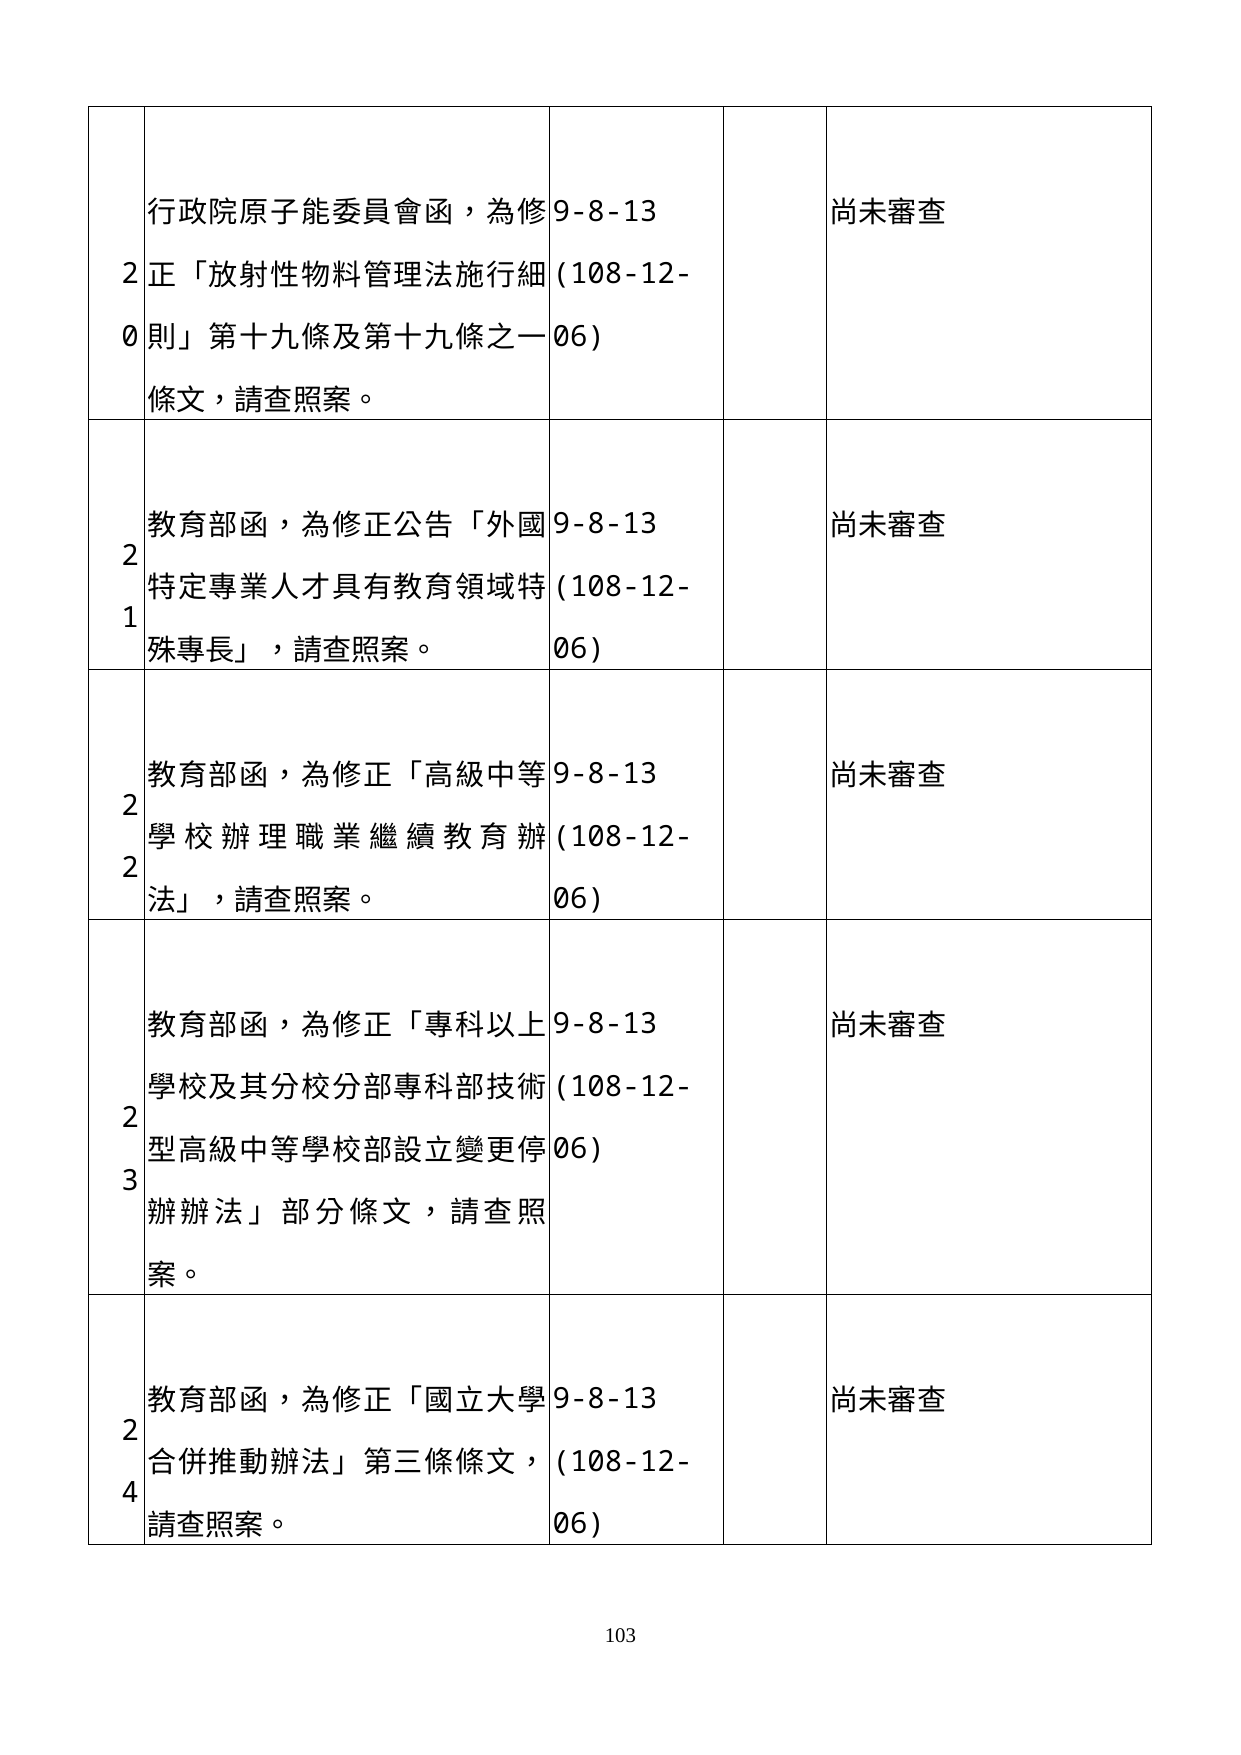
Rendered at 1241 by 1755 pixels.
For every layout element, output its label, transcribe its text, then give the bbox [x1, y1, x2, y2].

table_cell [724, 107, 826, 418]
table_cell [89, 670, 144, 918]
table_cell 教育部函，為修正「專科以上學校及其分校分部專科部技術型高級中等學校部設立變更停辦辦法」部分條文，請查照案。 [145, 920, 549, 1293]
table_cell [724, 420, 826, 668]
table_cell 尚未審查 [827, 920, 1151, 1293]
table_cell 9-8-13 (108-12-06) [550, 920, 723, 1293]
table_cell [89, 920, 144, 1293]
table_cell [724, 670, 826, 918]
table_cell 教育部函，為修正「國立大學合併推動辦法」第三條條文，請查照案。 [145, 1295, 549, 1543]
table_cell 教育部函，為修正公告「外國特定專業人才具有教育領域特殊專長」，請查照案。 [145, 420, 549, 668]
table_cell 9-8-13 (108-12-06) [550, 1295, 723, 1543]
table_cell 尚未審查 [827, 107, 1151, 418]
table_cell [724, 920, 826, 1293]
table_cell 行政院原子能委員會函，為修正「放射性物料管理法施行細則」第十九條及第十九條之一條文，請查照案。 [145, 107, 549, 418]
table_cell [89, 107, 144, 418]
table_cell 9-8-13 (108-12-06) [550, 420, 723, 668]
table_cell 教育部函，為修正「高級中等學校辦理職業繼續教育辦法」，請查照案。 [145, 670, 549, 918]
table_cell [89, 1295, 144, 1543]
table_cell [724, 1295, 826, 1543]
table_cell 尚未審查 [827, 1295, 1151, 1543]
table_cell 尚未審查 [827, 420, 1151, 668]
table_cell 尚未審查 [827, 670, 1151, 918]
table_cell 9-8-13 (108-12-06) [550, 670, 723, 918]
table_cell [89, 420, 144, 668]
table_cell 9-8-13 (108-12-06) [550, 107, 723, 418]
